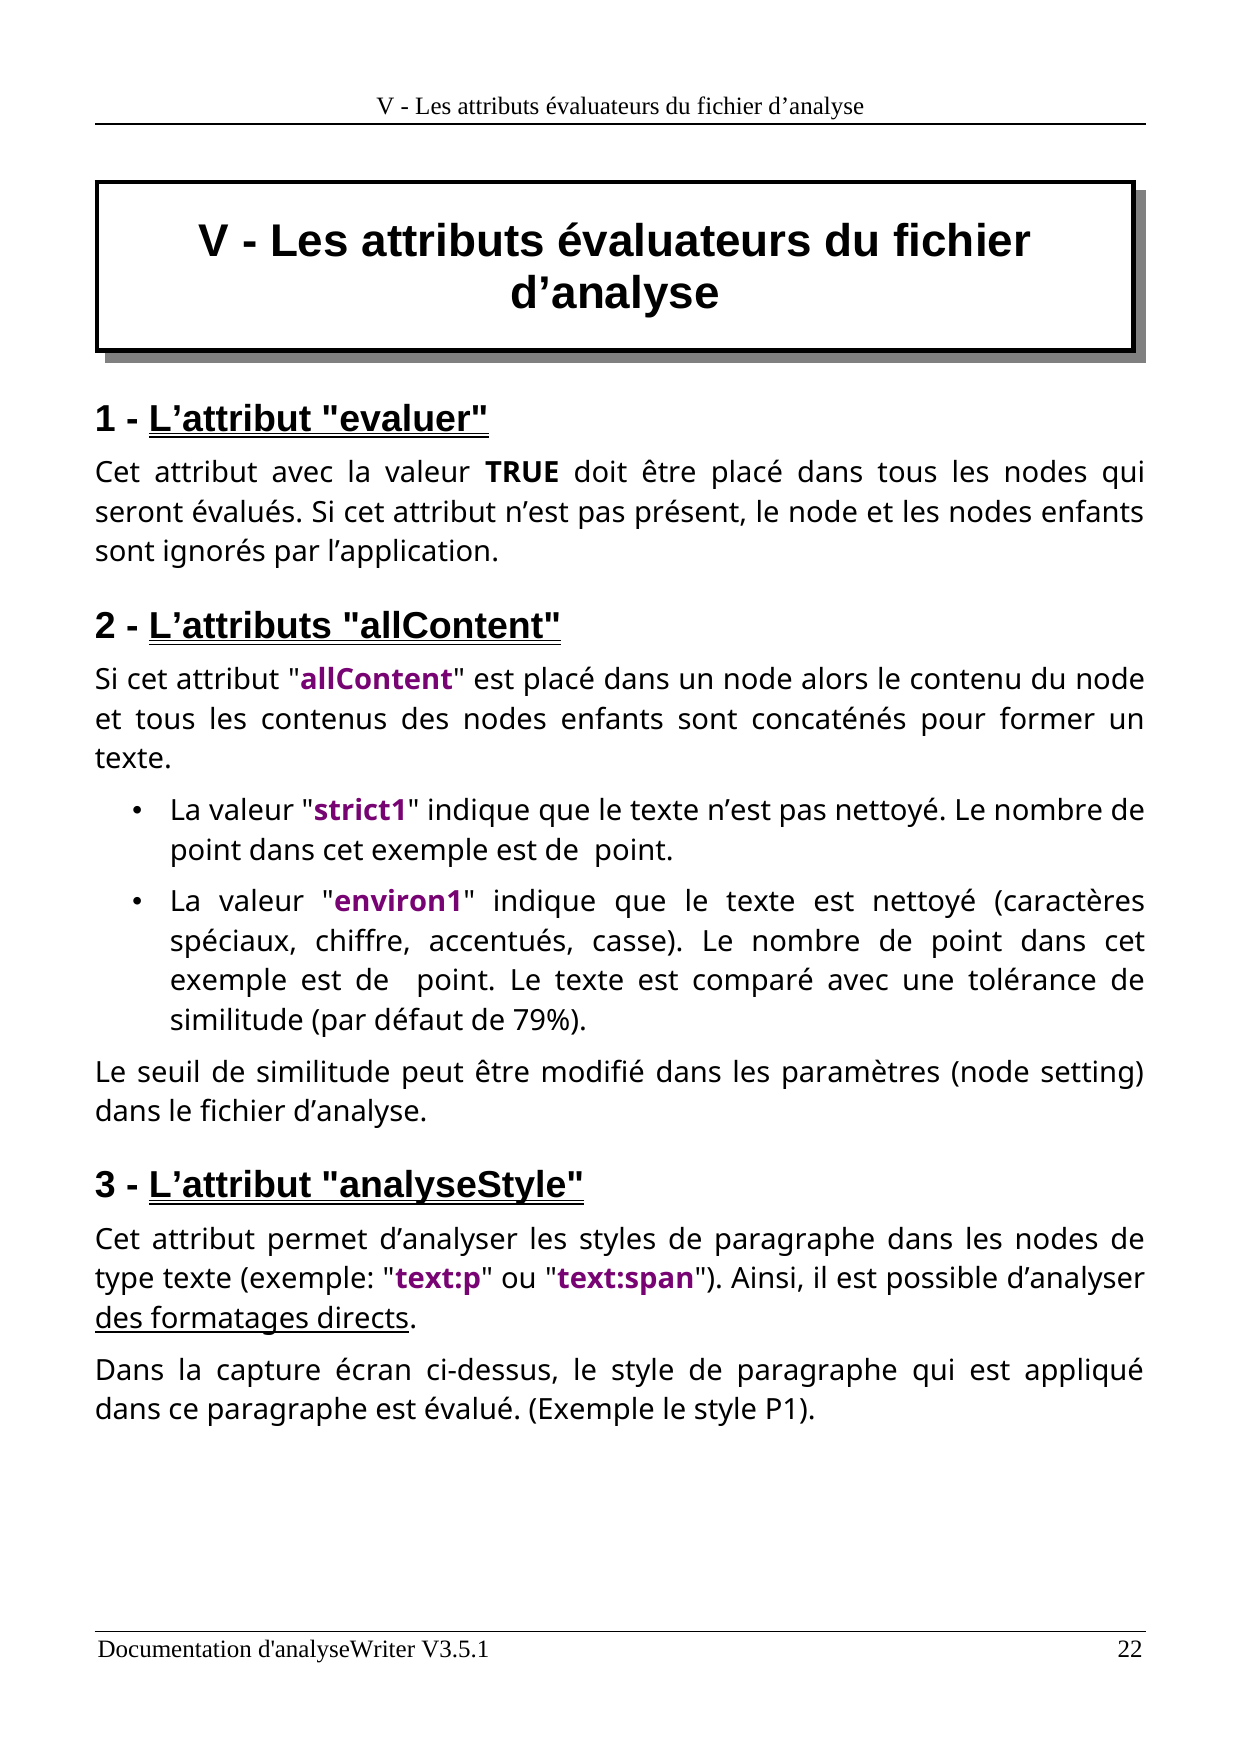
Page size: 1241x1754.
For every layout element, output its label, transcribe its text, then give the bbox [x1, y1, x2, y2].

text Cet attribut avec la valeur TRUE doit être placé dans tous les nodes qui seront évalués. Si cet attribut n’est pas présent, le node et les nodes enfants sont ignorés par l’application. [94, 451, 1146, 570]
list La valeur "environ1" indique que le texte est nettoyé (caractères spéciaux, chiffre, accentués, casse). Le nombre de point dans cet exemple est de point. Le texte est comparé avec une tolérance de similitude (par défaut de 79%). [132, 880, 1146, 1039]
text Le seuil de similitude peut être modifié dans les paramètres (node setting) dans le fichier d’analyse. [94, 1051, 1146, 1130]
text Cet attribut permet d’analyser les styles de paragraphe dans les nodes de type texte (exemple: "text:p" ou "text:span"). Ainsi, il est possible d’analyser des formatages directs. [94, 1218, 1146, 1337]
text Dans la capture écran ci-dessus, le style de paragraphe qui est appliqué dans ce paragraphe est évalué. (Exemple le style P1). [94, 1349, 1146, 1428]
text Si cet attribut "allContent" est placé dans un node alors le contenu du node et tous les contenus des nodes enfants sont concaténés pour former un texte. [94, 658, 1146, 777]
subtitle L’attribut "evaluer" [94, 396, 1146, 439]
list La valeur "strict1" indique que le texte n’est pas nettoyé. Le nombre de point dans cet exemple est de point. [132, 789, 1146, 868]
subtitle Les attributs évaluateurs du fichier d’analyse [99, 184, 1131, 348]
subtitle L’attributs "allContent" [94, 603, 1146, 646]
subtitle L’attribut "analyseStyle" [94, 1163, 1146, 1206]
